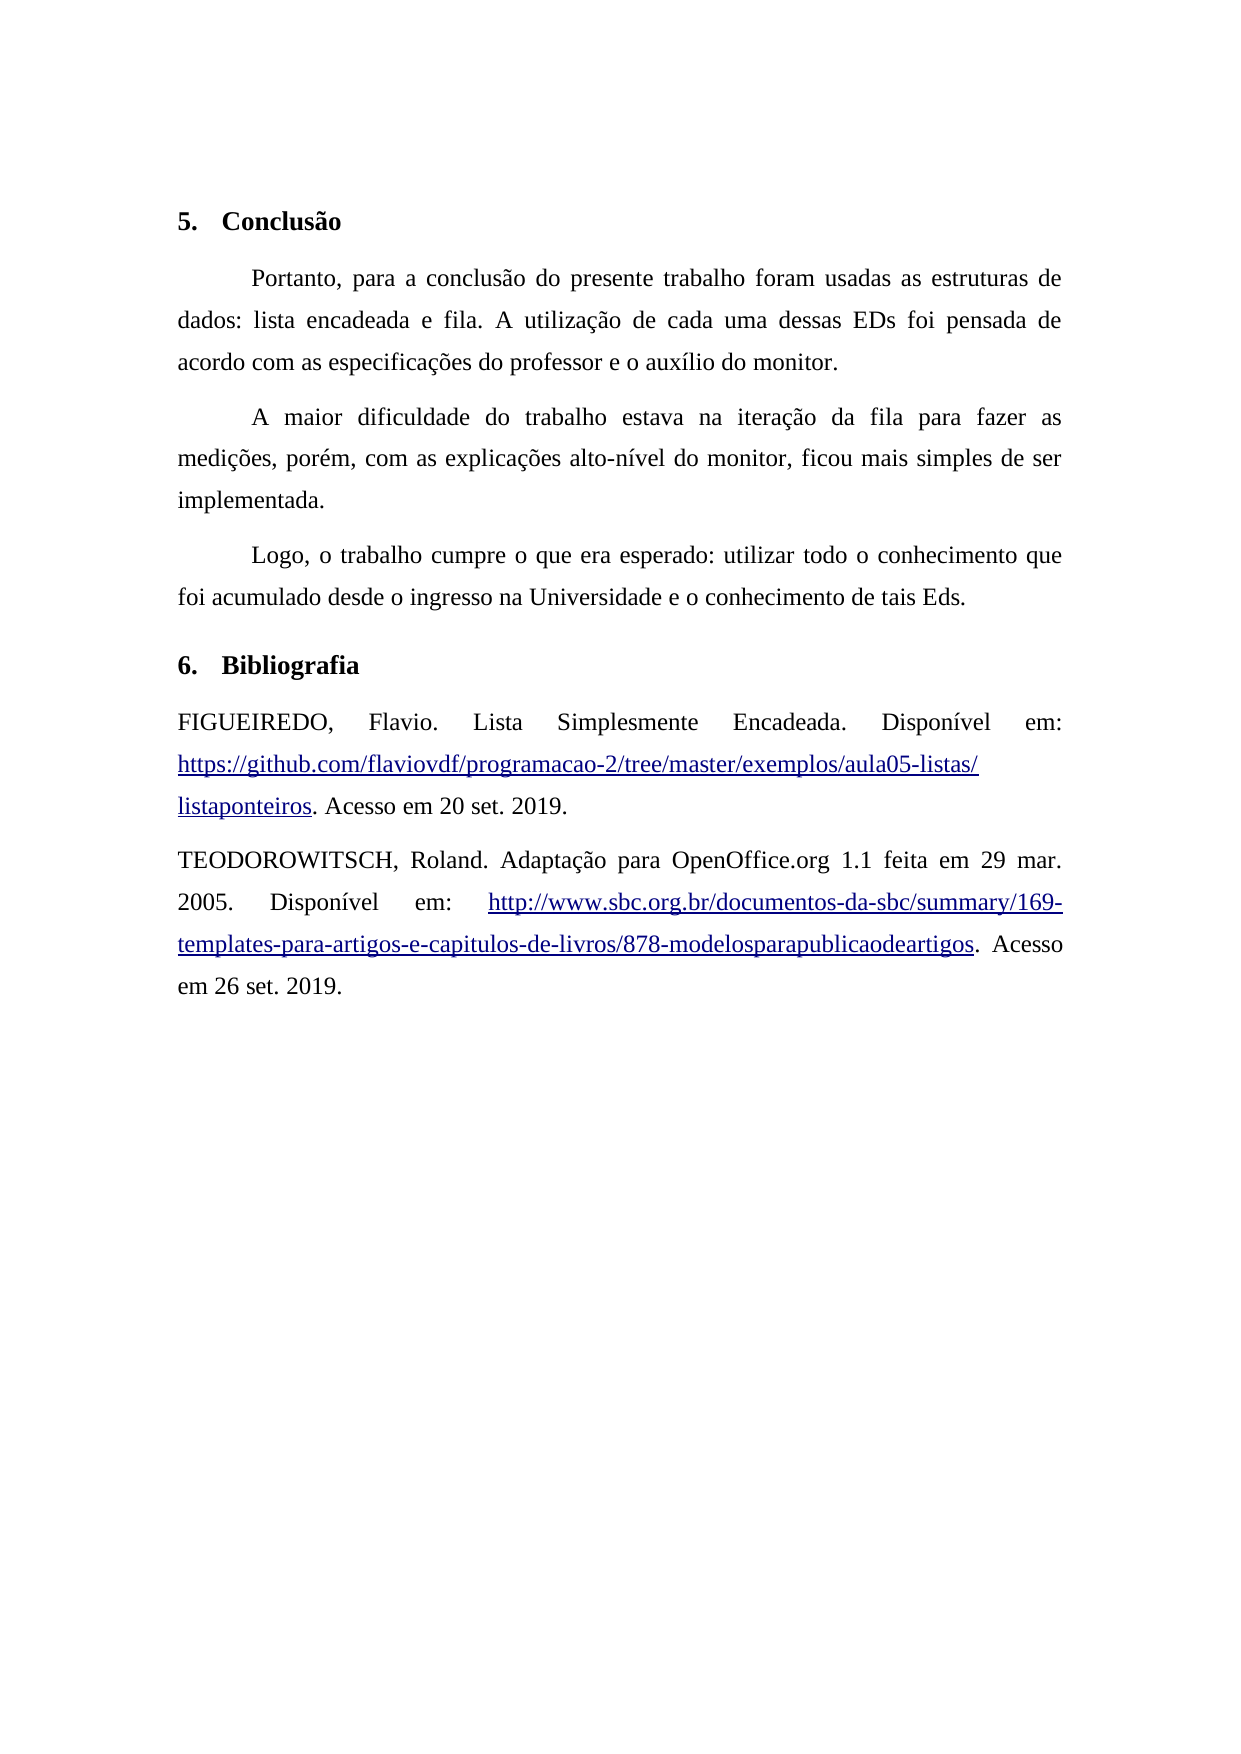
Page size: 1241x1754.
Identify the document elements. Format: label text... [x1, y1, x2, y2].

title Bibliografia [177, 651, 1063, 681]
text TEODOROWITSCH, Roland. Adaptação para OpenOffice.org 1.1 feita em 29 mar. 2005. Disponível em: http://www.sbc.org.br/documentos-da-sbc/summary/169-templates-para-artigos-e-capitulos-de-livros/878-modelosparapublicaodeartigos. Acesso em 26 set. 2019. [177, 846, 1063, 1000]
title Conclusão [177, 207, 1063, 237]
text Portanto, para a conclusão do presente trabalho foram usadas as estruturas de dados: lista encadeada e fila. A utilização de cada uma dessas EDs foi pensada de acordo com as especificações do professor e o auxílio do monitor. [177, 264, 1063, 376]
text A maior dificuldade do trabalho estava na iteração da fila para fazer as medições, porém, com as explicações alto-nível do monitor, ficou mais simples de ser implementada. [177, 402, 1063, 514]
text Logo, o trabalho cumpre o que era esperado: utilizar todo o conhecimento que foi acumulado desde o ingresso na Universidade e o conhecimento de tais Eds. [177, 541, 1063, 611]
text FIGUEIREDO, Flavio. Lista Simplesmente Encadeada. Disponível em: https://github.com/flaviovdf/programacao-2/tree/master/exemplos/aula05-listas/listaponteiros. Acesso em 20 set. 2019. [177, 708, 1063, 820]
